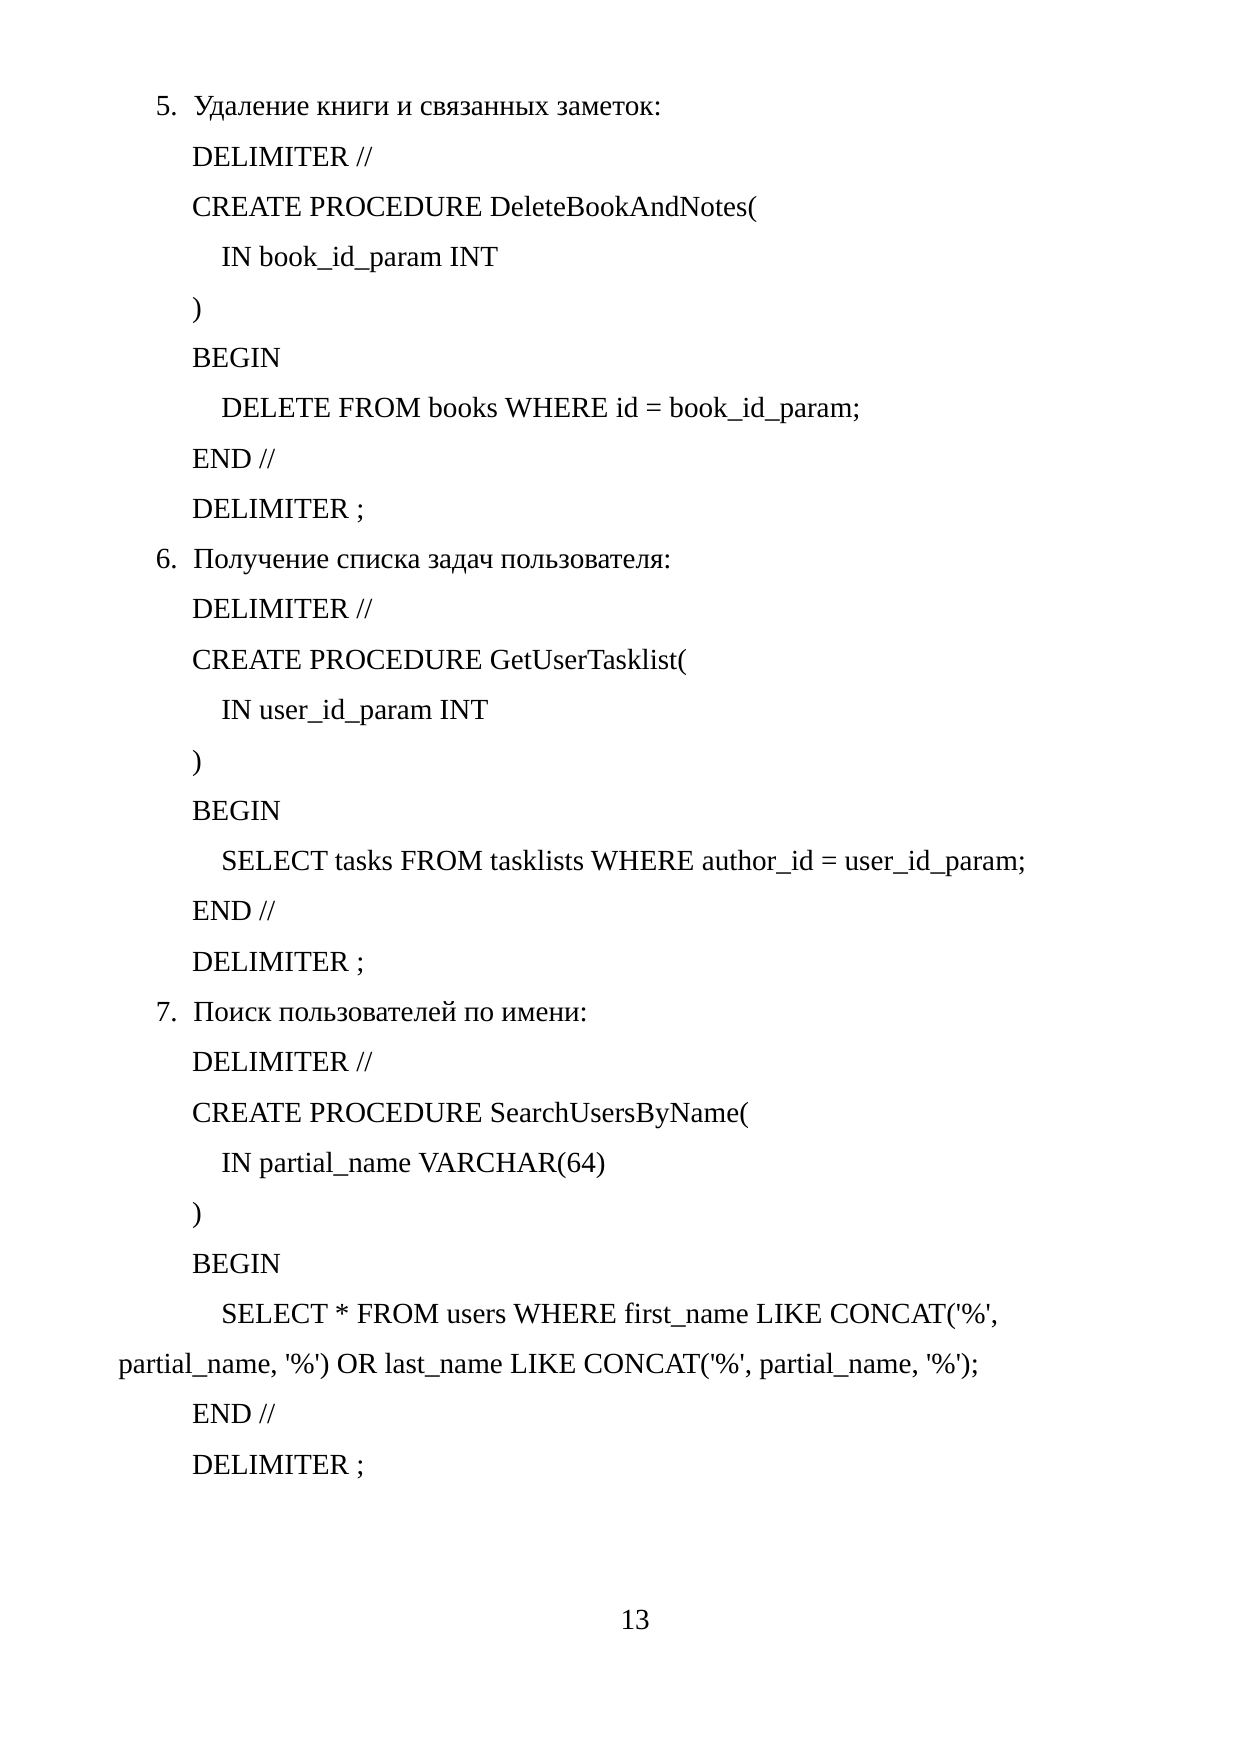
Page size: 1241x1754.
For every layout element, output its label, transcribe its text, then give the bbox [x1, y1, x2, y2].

text CREATE PROCEDURE SearchUsersByName( [118, 1095, 1152, 1128]
list Поиск пользователей по имени: [156, 994, 1152, 1028]
list Удаление книги и связанных заметок: [156, 88, 1152, 122]
text END // [118, 1397, 1152, 1430]
text CREATE PROCEDURE GetUserTasklist( [118, 642, 1152, 676]
text IN partial_name VARCHAR(64) [118, 1145, 1152, 1179]
text ) [118, 1195, 1152, 1229]
text DELIMITER ; [118, 491, 1152, 524]
text DELIMITER // [118, 592, 1152, 625]
text ) [118, 743, 1152, 776]
text ) [118, 290, 1152, 323]
text IN book_id_param INT [118, 239, 1152, 273]
list Получение списка задач пользователя: [156, 541, 1152, 575]
text DELIMITER // [118, 139, 1152, 172]
text BEGIN [118, 1246, 1152, 1279]
text DELIMITER // [118, 1044, 1152, 1078]
text DELETE FROM books WHERE id = book_id_param; [118, 390, 1152, 424]
text SELECT tasks FROM tasklists WHERE author_id = user_id_param; [118, 843, 1152, 877]
text SELECT * FROM users WHERE first_name LIKE CONCAT('%', partial_name, '%') OR last_name LIKE CONCAT('%', partial_name, '%'); [118, 1296, 1152, 1380]
text IN user_id_param INT [118, 692, 1152, 726]
text BEGIN [118, 793, 1152, 826]
text BEGIN [118, 340, 1152, 374]
text DELIMITER ; [118, 1447, 1152, 1481]
text END // [118, 441, 1152, 474]
text DELIMITER ; [118, 944, 1152, 977]
text END // [118, 893, 1152, 927]
text CREATE PROCEDURE DeleteBookAndNotes( [118, 189, 1152, 223]
